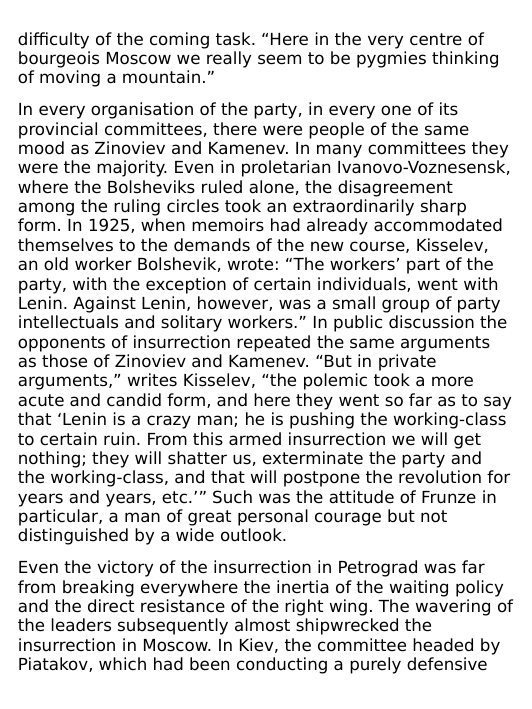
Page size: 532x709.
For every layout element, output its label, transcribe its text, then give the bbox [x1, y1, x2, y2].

text In every organisation of the party, in every one of its provincial committees, there were people of the same mood as Zinoviev and Kamenev. In many committees they were the majority. Even in proletarian Ivanovo-Voznesensk, where the Bolsheviks ruled alone, the disagreement among the ruling circles took an extraordinarily sharp form. In 1925, when memoirs had already accommodated themselves to the demands of the new course, Kisselev, an old worker Bolshevik, wrote: “The workers’ part of the party, with the exception of certain individuals, went with Lenin. Against Lenin, however, was a small group of party intellectuals and solitary workers.” In public discussion the opponents of insurrection repeated the same arguments as those of Zinoviev and Kamenev. “But in private arguments,” writes Kisselev, “the polemic took a more acute and candid form, and here they went so far as to say that ‘Lenin is a crazy man; he is pushing the working-class to certain ruin. From this armed insurrection we will get nothing; they will shatter us, exterminate the party and the working-class, and that will postpone the revolution for years and years, etc.’” Such was the attitude of Frunze in particular, a man of great personal courage but not distinguished by a wide outlook. [18, 100, 514, 546]
text Even the victory of the insurrection in Petrograd was far from breaking everywhere the inertia of the waiting policy and the direct resistance of the right wing. The wavering of the leaders subsequently almost shipwrecked the insurrection in Moscow. In Kiev, the committee headed by Piatakov, which had been conducting a purely defensive [18, 558, 514, 674]
text difficulty of the coming task. “Here in the very centre of bourgeois Moscow we really seem to be pygmies thinking of moving a mountain.” [18, 29, 514, 88]
